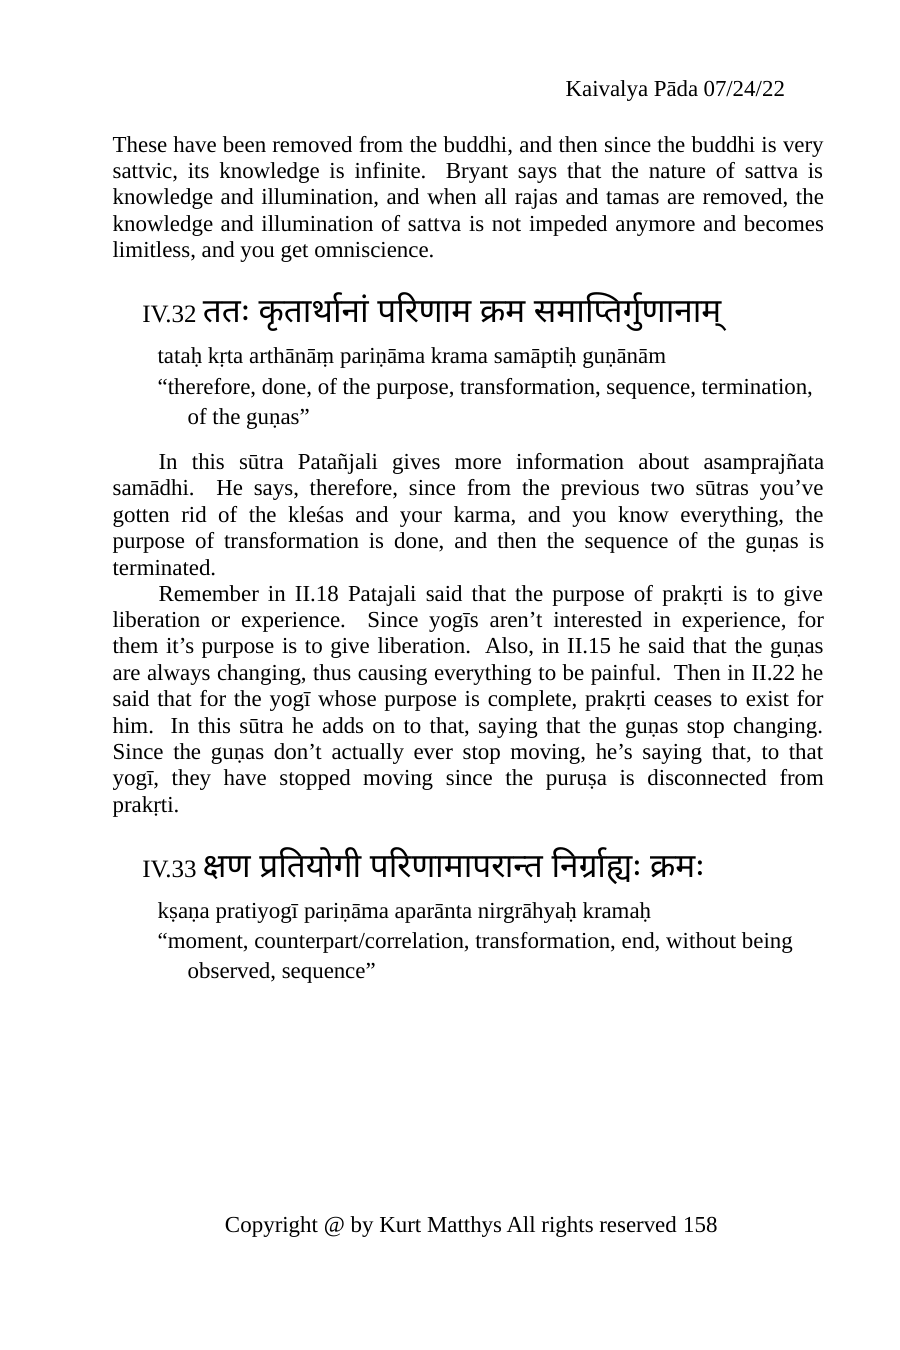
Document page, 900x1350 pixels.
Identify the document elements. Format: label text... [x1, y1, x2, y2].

text tataḥ kṛta arthānāṃ pariṇāma krama samāptiḥ guṇānām [157, 342, 825, 369]
text “therefore, done, of the purpose, transformation, sequence, termination, of the guṇas” [157, 373, 825, 429]
text “moment, counterpart/correlation, transformation, end, without being observed, sequence” [157, 927, 825, 984]
text These have been removed from the buddhi, and then since the buddhi is very sattvic, its knowledge is infinite. Bryant says that the nature of sattva is knowledge and illumination, and when all rajas and tamas are removed, the knowledge and illumination of sattva is not impeded anymore and becomes limitless, and you get omniscience. [112, 131, 825, 263]
text In this sūtra Patañjali gives more information about asamprajñata samādhi. He says, therefore, since from the previous two sūtras you’ve gotten rid of the kleśas and your karma, and you know everything, the purpose of transformation is done, and then the sequence of the guṇas is terminated. [112, 448, 825, 580]
text kṣaṇa pratiyogī pariṇāma aparānta nirgrāhyaḥ kramaḥ [157, 897, 825, 923]
text Remember in II.18 Patajali said that the purpose of prakṛti is to give liberation or experience. Since yogīs aren’t interested in experience, for them it’s purpose is to give liberation. Also, in II.15 he said that the guṇas are always changing, thus causing everything to be painful. Then in II.22 he said that for the yogī whose purpose is complete, prakṛti ceases to exist for him. In this sūtra he adds on to that, saying that the guṇas stop changing. Since the guṇas don’t actually ever stop moving, he’s saying that, to that yogī, they have stopped moving since the puruṣa is disconnected from prakṛti. [112, 580, 825, 817]
subtitle IV.32 ततः कृतार्थानां परिणाम क्रम समाप्तिर्गुणानाम् [142, 293, 825, 336]
subtitle IV.33 क्षण प्रतियोगी परिणामापरान्त निर्ग्राह्यः क्रमः [142, 847, 825, 891]
